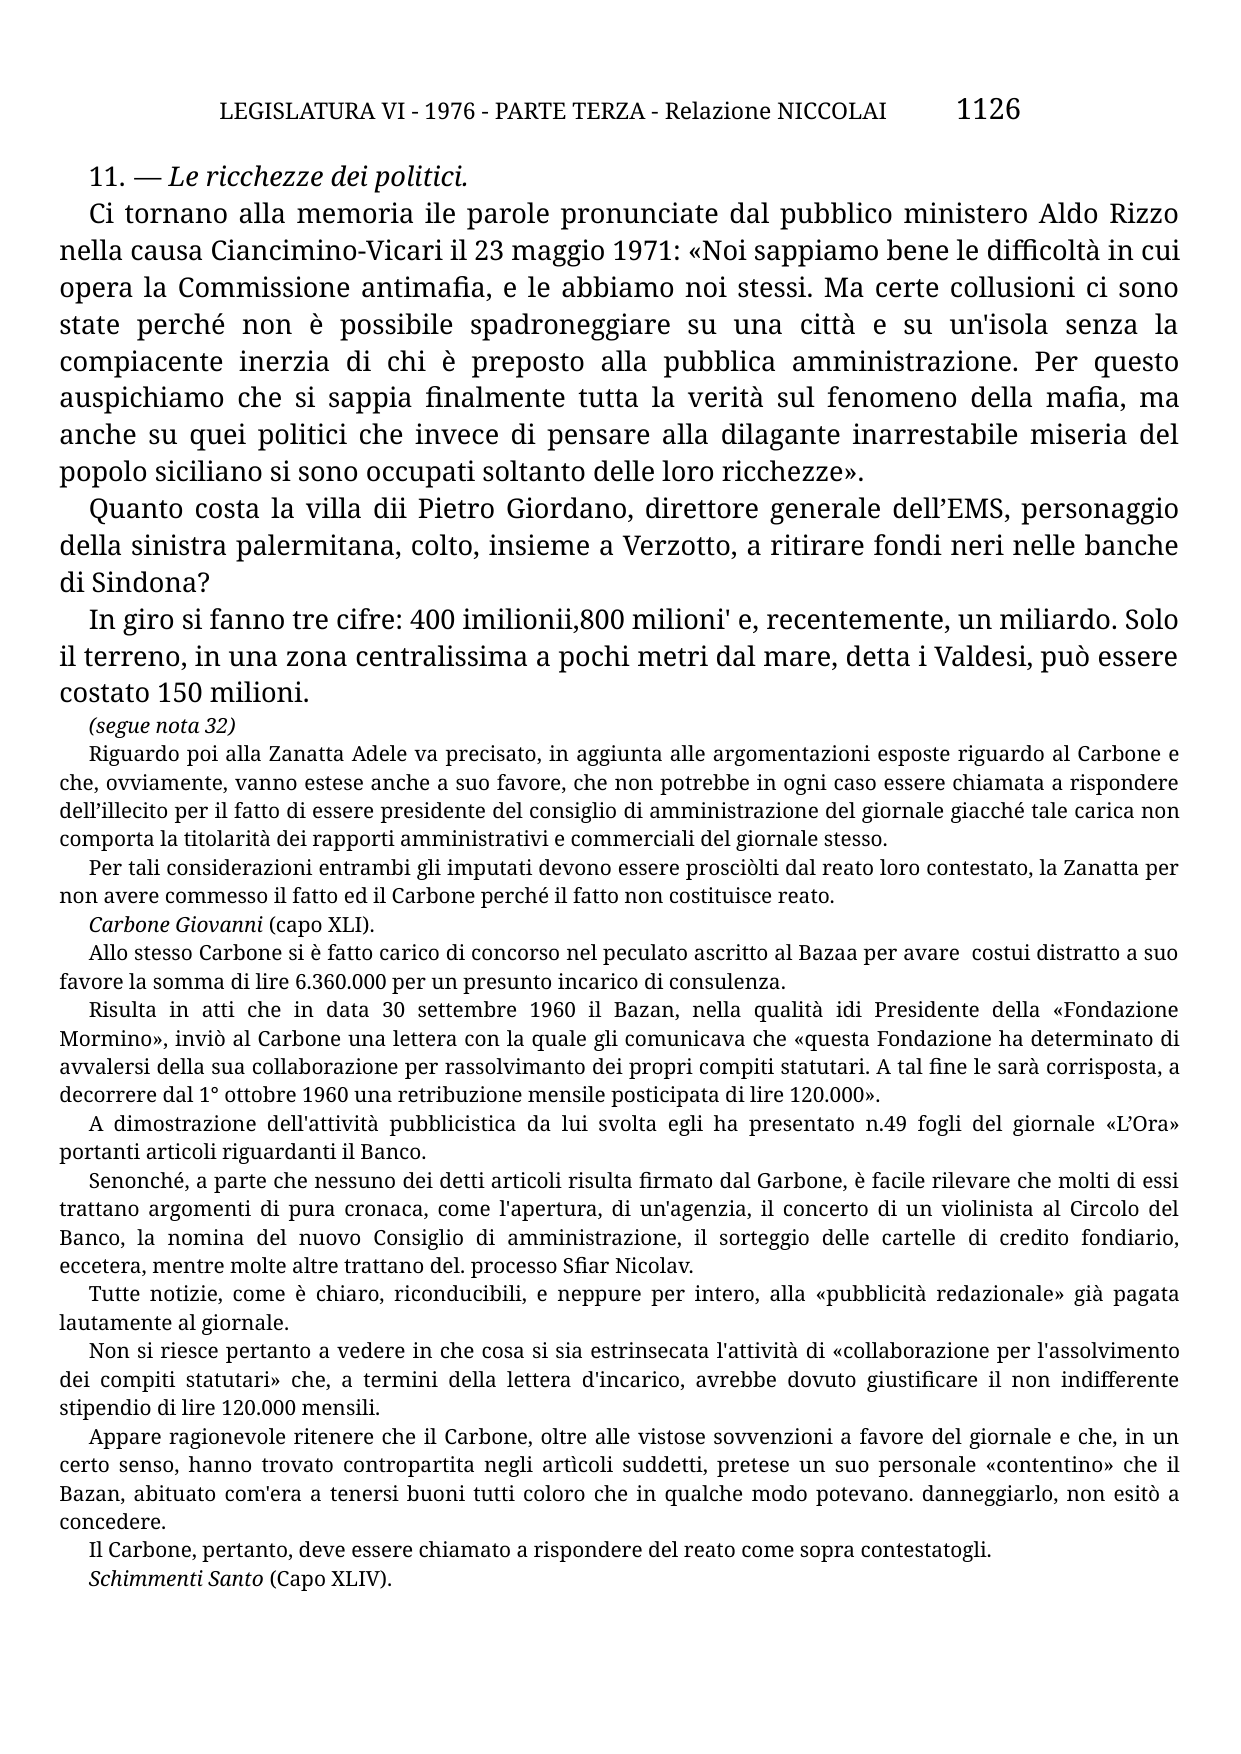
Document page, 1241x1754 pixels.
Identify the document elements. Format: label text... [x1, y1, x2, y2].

text Senonché, a parte che nessuno dei detti articoli risulta firmato dal Garbone, è facile rilevare che molti di essi trattano argomenti di pura cronaca, come l'apertura, di un'agenzia, il concerto di un violinista al Circolo del Banco, la nomina del nuovo Consiglio di amministrazione, il sorteggio delle cartelle di credito fondiario, eccetera, mentre molte altre trattano del. processo Sfiar Nicolav. [59, 1166, 1181, 1279]
text Il Carbone, pertanto, deve essere chiamato a rispondere del reato come sopra contestatogli. [59, 1536, 1181, 1564]
text 11. — Le ricchezze dei politici. [59, 158, 1181, 194]
text In giro si fanno tre cifre: 400 imilionii,800 milioni' e, recentemente, un miliardo. Solo il terreno, in una zona centralissima a pochi metri dal mare, detta i Valdesi, può essere costato 150 milioni. [59, 600, 1181, 711]
text Carbone Giovanni (capo XLI). [59, 910, 1181, 938]
text Appare ragionevole ritenere che il Carbone, oltre alle vistose sovvenzioni a favore del giornale e che, in un certo senso, hanno trovato contropartita negli artìcoli suddetti, pretese un suo personale «contentino» che il Bazan, abituato com'era a tenersi buoni tutti coloro che in qualche modo potevano. danneggiarlo, non esitò a concedere. [59, 1422, 1181, 1536]
text Quanto costa la villa dii Pietro Giordano, direttore generale dell’EMS, personaggio della sinistra palermitana, colto, insieme a Verzotto, a ritirare fondi neri nelle banche di Sindona? [59, 489, 1181, 600]
text Tutte notizie, come è chiaro, riconducibili, e neppure per intero, alla «pubblicità redazionale» già pagata lautamente al giornale. [59, 1279, 1181, 1336]
text A dimostrazione dell'attività pubblicistica da lui svolta egli ha presentato n.49 fogli del giornale «L’Ora» portanti articoli riguardanti il Banco. [59, 1109, 1181, 1166]
text Risulta in atti che in data 30 settembre 1960 il Bazan, nella qualità idi Presidente della «Fondazione Mormino», inviò al Carbone una lettera con la quale gli comunicava che «questa Fondazione ha determinato di avvalersi della sua collaborazione per rassolvimanto dei propri compiti statutari. A tal fine le sarà corrisposta, a decorrere dal 1° ottobre 1960 una retribuzione mensile posticipata di lire 120.000». [59, 995, 1181, 1109]
text Ci tornano alla memoria ile parole pronunciate dal pubblico ministero Aldo Rizzo nella causa Ciancimino-Vicari il 23 maggio 1971: «Noi sappiamo bene le difficoltà in cui opera la Commissione antimafia, e le abbiamo noi stessi. Ma certe collusioni ci sono state perché non è possibile spadroneggiare su una città e su un'isola senza la compiacente inerzia di chi è preposto alla pubblica amministrazione. Per questo auspichiamo che si sappia finalmente tutta la verità sul fenomeno della mafia, ma anche su quei politici che invece di pensare alla dilagante inarrestabile miseria del popolo siciliano si sono occupati soltanto delle loro ricchezze». [59, 194, 1181, 489]
text Riguardo poi alla Zanatta Adele va precisato, in aggiunta alle argomentazioni esposte riguardo al Carbone e che, ovviamente, vanno estese anche a suo favore, che non potrebbe in ogni caso essere chiamata a rispondere dell’illecito per il fatto di essere presidente del consiglio di amministrazione del giornale giacché tale carica non comporta la titolarità dei rapporti amministrativi e commerciali del giornale stesso. [59, 739, 1181, 853]
text Allo stesso Carbone si è fatto carico di concorso nel peculato ascritto al Bazaa per avare costui distratto a suo favore la somma di lire 6.360.000 per un presunto incarico di consulenza. [59, 938, 1181, 995]
text (segue nota 32) [59, 711, 1181, 739]
text Per tali considerazioni entrambi gli imputati devono essere prosciòlti dal reato loro contestato, la Zanatta per non avere commesso il fatto ed il Carbone perché il fatto non costituisce reato. [59, 853, 1181, 910]
text Schimmenti Santo (Capo XLIV). [59, 1564, 1181, 1592]
text Non si riesce pertanto a vedere in che cosa si sia estrinsecata l'attività di «collaborazione per l'assolvimento dei compiti statutari» che, a termini della lettera d'incarico, avrebbe dovuto giustificare il non indifferente stipendio di lire 120.000 mensili. [59, 1336, 1181, 1422]
